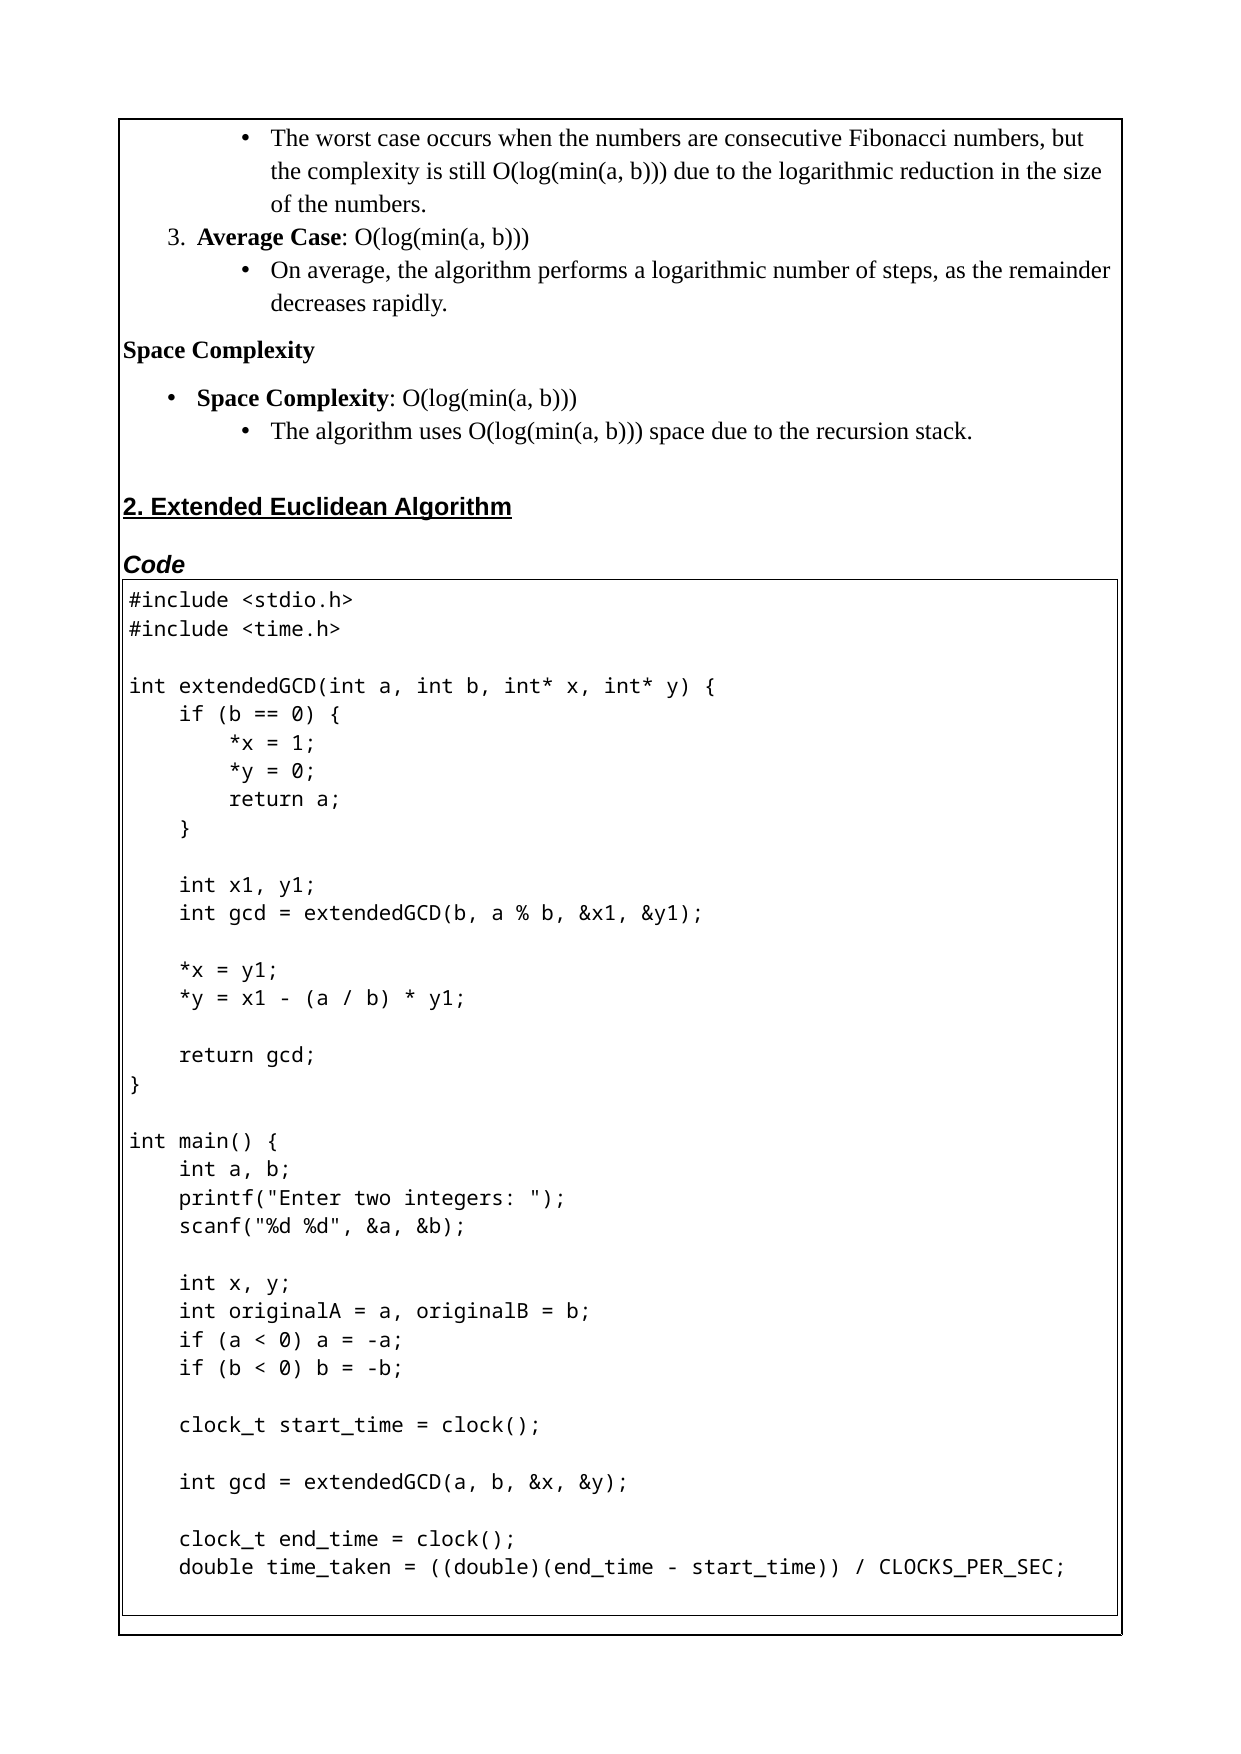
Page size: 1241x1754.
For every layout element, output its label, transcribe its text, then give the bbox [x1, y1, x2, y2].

list Average Case: O(log(min(a, b))) [167, 222, 1118, 251]
text Code [123, 550, 1118, 579]
list Space Complexity: O(log(min(a, b))) [167, 383, 1118, 412]
text 2. Extended Euclidean Algorithm [123, 492, 1118, 521]
table_header #include <stdio.h> #include <time.h> int extendedGCD(int a, int b, int* x, int* y) { if (b == 0) { *x = 1; *y = 0; return a; } int x1, y1; int gcd = extendedGCD(b, a % b, &x1, &y1); *x = y1; *y = x1 - (a / b) * y1; return gcd; } int main() { int a, b; printf("Enter two integers: "); scanf("%d %d", &a, &b); int x, y; int originalA = a, originalB = b; if (a < 0) a = -a; if (b < 0) b = -b; clock_t start_time = clock(); int gcd = extendedGCD(a, b, &x, &y); clock_t end_time = clock(); double time_taken = ((double)(end_time - start_time)) / CLOCKS_PER_SEC; [123, 580, 1117, 1615]
list On average, the algorithm performs a logarithmic number of steps, as the remainder decreases rapidly. [241, 255, 1118, 317]
text Space Complexity [123, 335, 1118, 364]
list The algorithm uses O(log(min(a, b))) space due to the recursion stack. [241, 416, 1118, 445]
list The worst case occurs when the numbers are consecutive Fibonacci numbers, but the complexity is still O(log(min(a, b))) due to the logarithmic reduction in the size of the numbers. [241, 123, 1118, 217]
